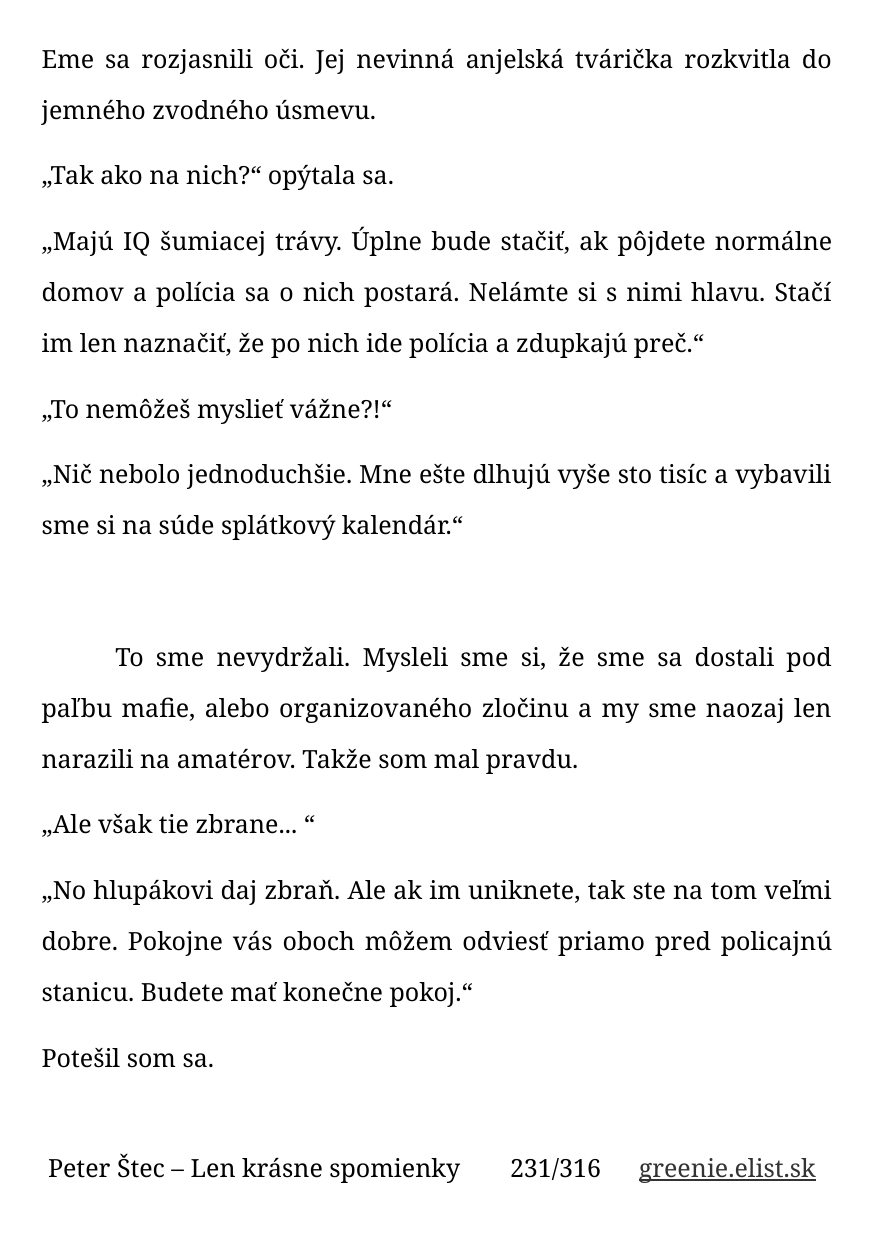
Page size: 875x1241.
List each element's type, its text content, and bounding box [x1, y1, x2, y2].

text Eme sa rozjasnili oči. Jej nevinná anjelská tvárička rozkvitla do jemného zvodného úsmevu. [41, 41, 833, 126]
text „No hlupákovi daj zbraň. Ale ak im uniknete, tak ste na tom veľmi dobre. Pokojne vás oboch môžem odviesť priamo pred policajnú stanicu. Budete mať konečne pokoj.“ [41, 873, 833, 1009]
text To sme nevydržali. Mysleli sme si, že sme sa dostali pod paľbu mafie, alebo organizovaného zločinu a my sme naozaj len narazili na amatérov. Takže som mal pravdu. [41, 639, 833, 775]
text „To nemôžeš myslieť vážne?!“ [41, 391, 833, 425]
text „Ale však tie zbrane... “ [41, 807, 833, 841]
text „Majú IQ šumiacej trávy. Úplne bude stačiť, ak pôjdete normálne domov a polícia sa o nich postará. Nelámte si s nimi hlavu. Stačí im len naznačiť, že po nich ide polícia a zdupkajú preč.“ [41, 224, 833, 360]
text „Tak ako na nich?“ opýtala sa. [41, 158, 833, 192]
text Potešil som sa. [41, 1040, 833, 1074]
text „Nič nebolo jednoduchšie. Mne ešte dlhujú vyše sto tisíc a vybavili sme si na súde splátkový kalendár.“ [41, 457, 833, 542]
